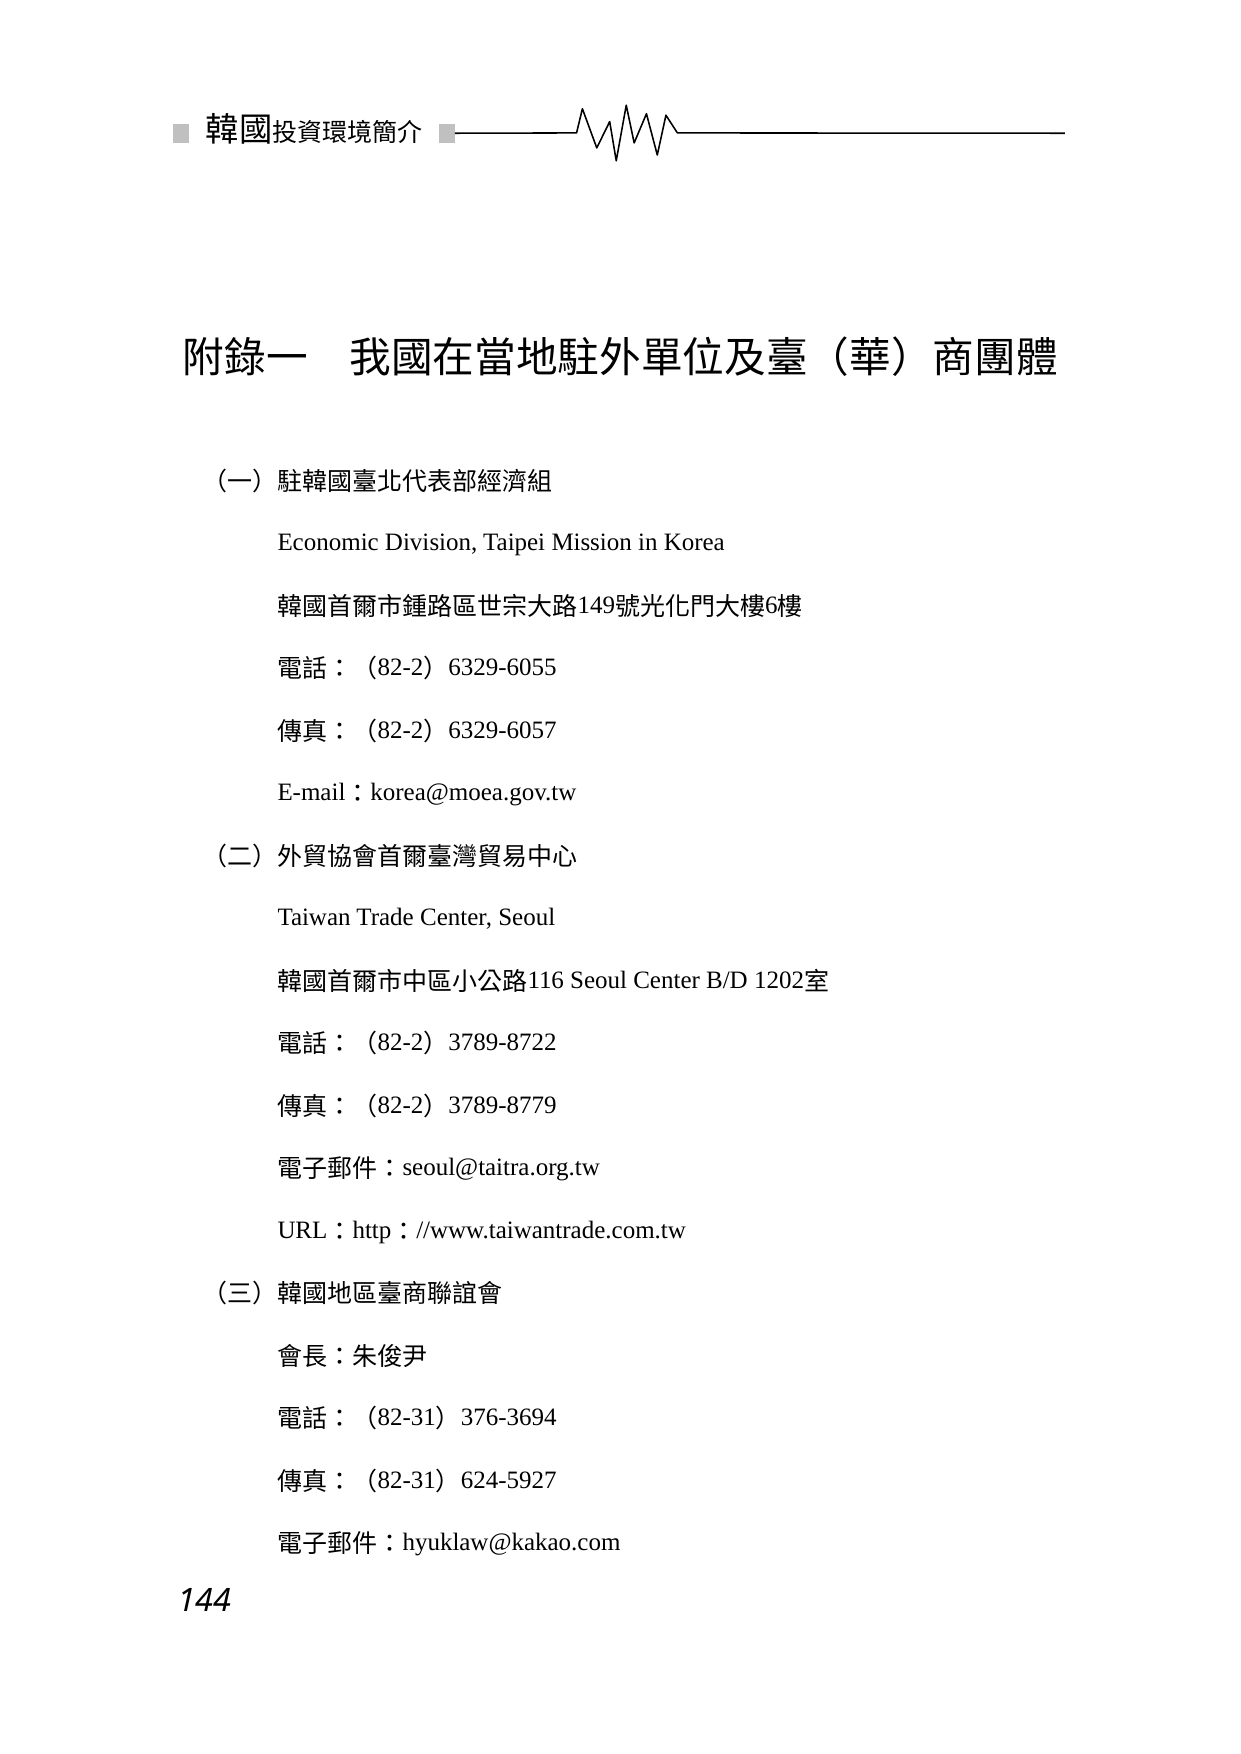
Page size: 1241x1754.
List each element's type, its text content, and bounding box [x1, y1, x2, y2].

text 韓國首爾市鍾路區世宗大路149號光化門大樓6樓 [202, 563, 1063, 625]
text 傳真：（82-2）3789-8779 [202, 1063, 1063, 1125]
text 會長：朱俊尹 [202, 1313, 1063, 1375]
text 附錄一 我國在當地駐外單位及臺（華）商團體 [177, 313, 1063, 375]
text 傳真：（82-31）624-5927 [202, 1438, 1063, 1500]
text URL：http：//www.taiwantrade.com.tw [202, 1188, 1063, 1250]
text 電話：（82-31）376-3694 [202, 1375, 1063, 1438]
text （一）駐韓國臺北代表部經濟組 [202, 438, 1063, 500]
text 電話：（82-2）3789-8722 [202, 1000, 1063, 1063]
text Taiwan Trade Center, Seoul [202, 875, 1063, 938]
text （二）外貿協會首爾臺灣貿易中心 [202, 813, 1063, 875]
text 韓國首爾市中區小公路116 Seoul Center B/D 1202室 [202, 938, 1063, 1000]
text Economic Division, Taipei Mission in Korea [202, 500, 1063, 563]
text 電子郵件：seoul@taitra.org.tw [202, 1125, 1063, 1188]
text E-mail：korea@moea.gov.tw [202, 750, 1063, 813]
text 電子郵件：hyuklaw@kakao.com [202, 1500, 1063, 1563]
text 傳真：（82-2）6329-6057 [202, 688, 1063, 750]
text （三）韓國地區臺商聯誼會 [202, 1250, 1063, 1313]
text 電話：（82-2）6329-6055 [202, 625, 1063, 688]
